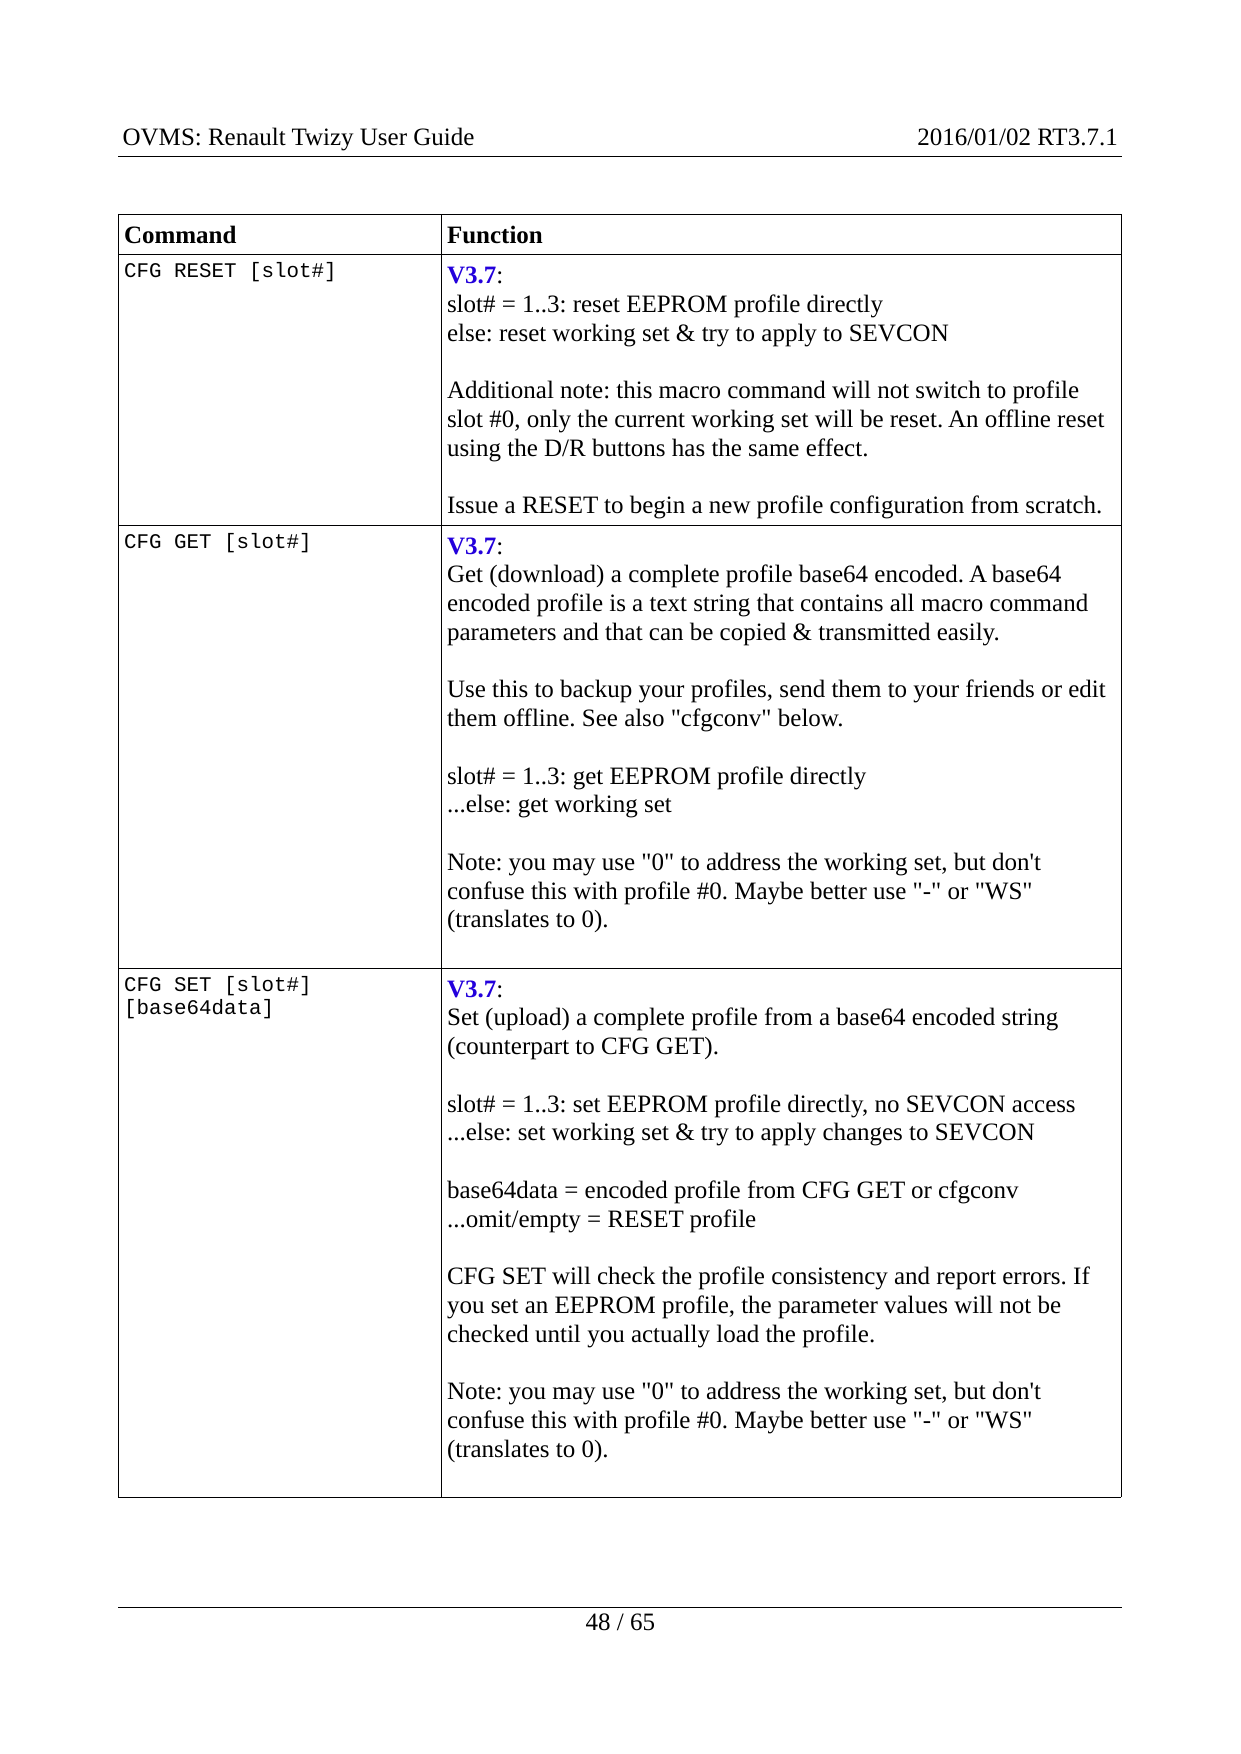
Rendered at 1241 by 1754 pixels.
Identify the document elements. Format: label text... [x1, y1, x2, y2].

table_header Command [119, 215, 441, 254]
table_cell V3.7: Set (upload) a complete profile from a base64 encoded string (counterpart to CFG GET). slot# = 1..3: set EEPROM profile directly, no SEVCON access ...else: set working set & try to apply changes to SEVCON base64data = encoded profile from CFG GET or cfgconv ...omit/empty = RESET profile CFG SET will check the profile consistency and report errors. If you set an EEPROM profile, the parameter values will not be checked until you actually load the profile. Note: you may use "0" to address the working set, but don't confuse this with profile #0. Maybe better use "-" or "WS" (translates to 0). [442, 969, 1121, 1497]
table_cell CFG RESET [slot#] [119, 255, 441, 525]
table_header Function [442, 215, 1121, 254]
table_cell CFG SET [slot#] [base64data] [119, 969, 441, 1497]
table_cell CFG GET [slot#] [119, 526, 441, 968]
table_cell V3.7: Get (download) a complete profile base64 encoded. A base64 encoded profile is a text string that contains all macro command parameters and that can be copied & transmitted easily. Use this to backup your profiles, send them to your friends or edit them offline. See also "cfgconv" below. slot# = 1..3: get EEPROM profile directly ...else: get working set Note: you may use "0" to address the working set, but don't confuse this with profile #0. Maybe better use "-" or "WS" (translates to 0). [442, 526, 1121, 968]
table_cell V3.7: slot# = 1..3: reset EEPROM profile directly else: reset working set & try to apply to SEVCON Additional note: this macro command will not switch to profile slot #0, only the current working set will be reset. An offline reset using the D/R buttons has the same effect. Issue a RESET to begin a new profile configuration from scratch. [442, 255, 1121, 525]
